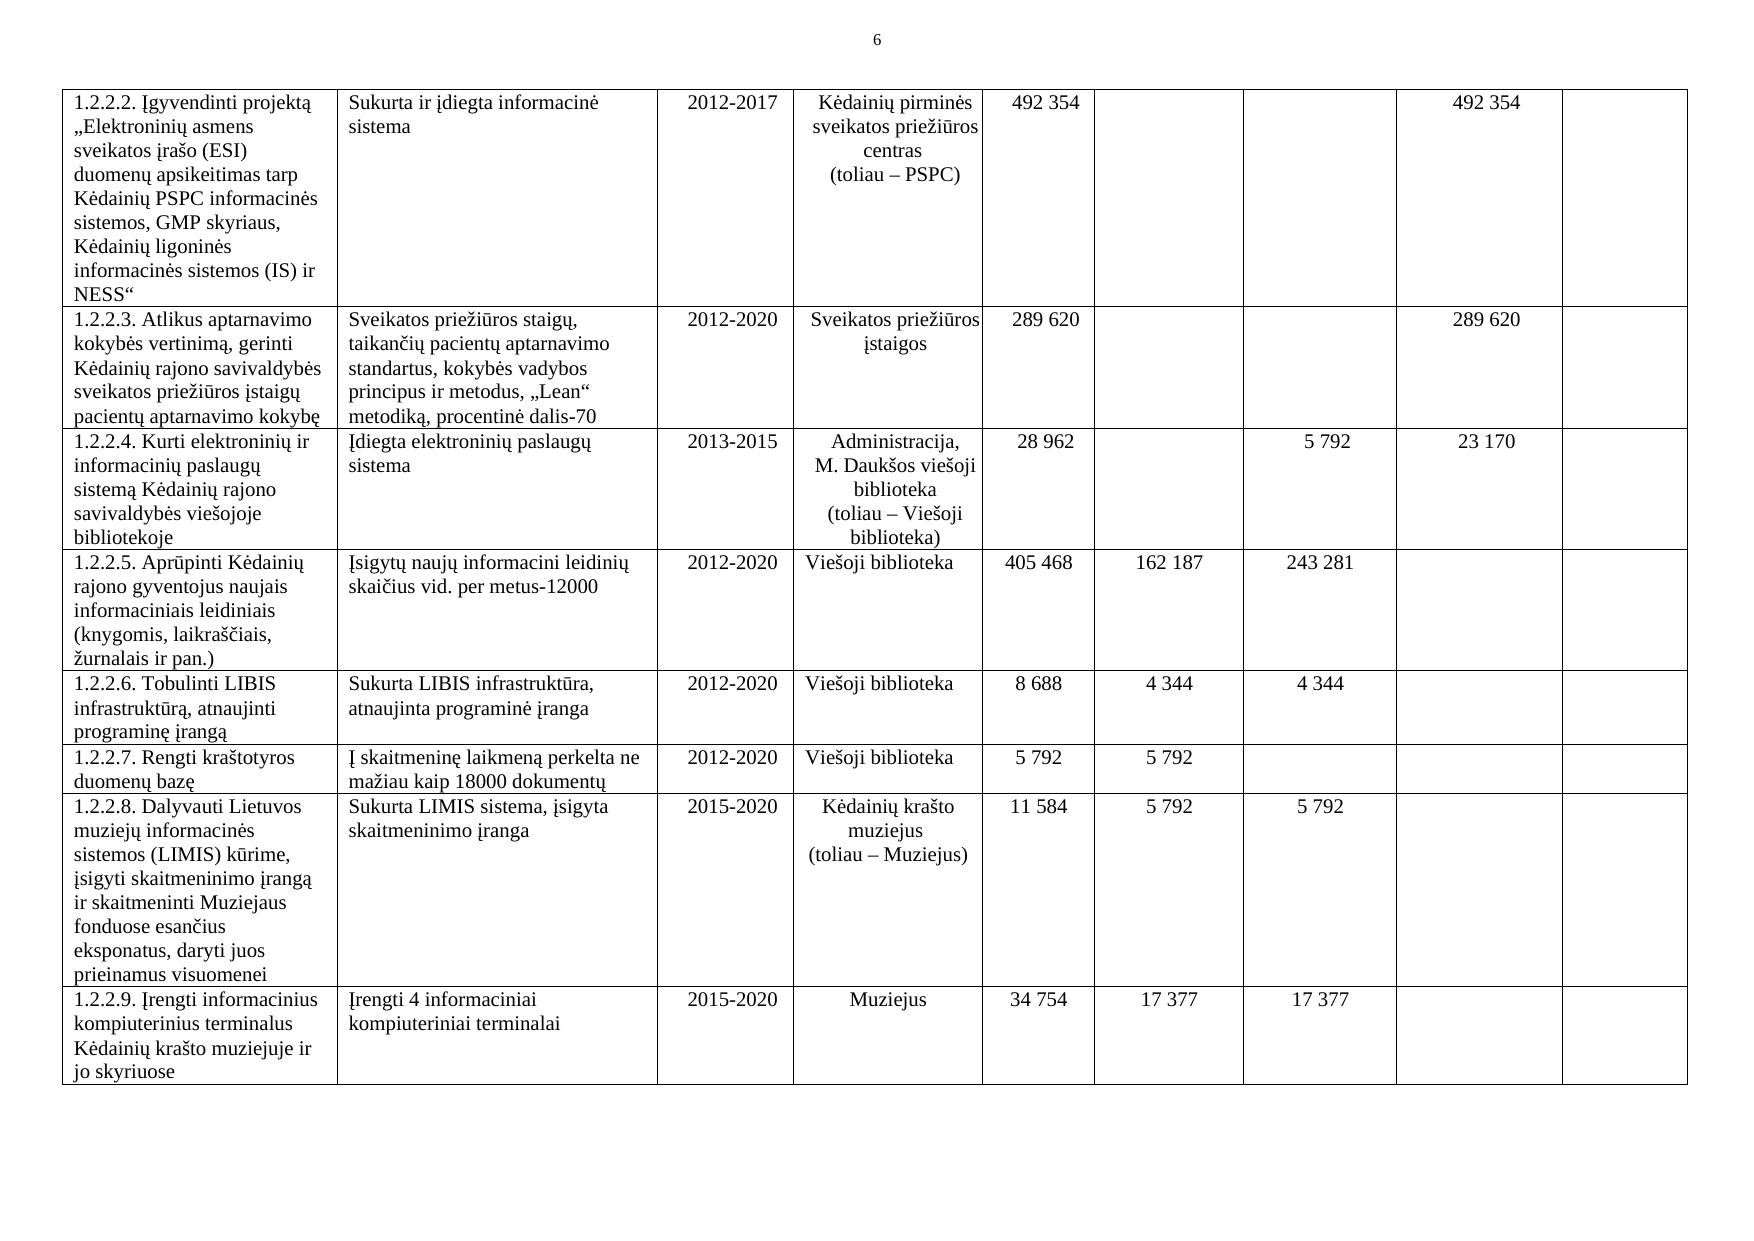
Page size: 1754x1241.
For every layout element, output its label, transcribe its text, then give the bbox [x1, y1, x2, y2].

table_cell Įsigytų naujų informacini leidinių skaičius vid. per metus-12000 [338, 550, 657, 670]
table_cell 4 344 [1244, 671, 1396, 743]
table_cell 1.2.2.4. Kurti elektroninių ir informacinių paslaugų sistemą Kėdainių rajono savivaldybės viešojoje bibliotekoje [63, 429, 337, 549]
table_cell 5 792 [1244, 794, 1396, 986]
table_cell Kėdainių pirminės sveikatos priežiūros centras (toliau – PSPC) [794, 90, 982, 306]
table_cell Sukurta ir įdiegta informacinė sistema [338, 90, 657, 306]
table_cell 1.2.2.8. Dalyvauti Lietuvos muziejų informacinės sistemos (LIMIS) kūrime, įsigyti skaitmeninimo įrangą ir skaitmeninti Muziejaus fonduose esančius eksponatus, daryti juos prieinamus visuomenei [63, 794, 337, 986]
table_cell 5 792 [1095, 745, 1243, 793]
table_cell 289 620 [1397, 307, 1562, 428]
table_cell 5 792 [1244, 429, 1396, 549]
table_cell 1.2.2.5. Aprūpinti Kėdainių rajono gyventojus naujais informaciniais leidiniais (knygomis, laikraščiais, žurnalais ir pan.) [63, 550, 337, 670]
table_cell Viešoji biblioteka [794, 671, 982, 743]
table_cell [1244, 307, 1396, 428]
table_cell [1563, 794, 1687, 986]
table_cell 2015-2020 [658, 794, 793, 986]
table_cell [1244, 745, 1396, 793]
table_cell 2012-2020 [658, 745, 793, 793]
table_cell 11 584 [983, 794, 1094, 986]
table_cell [1095, 429, 1243, 549]
table_cell 162 187 [1095, 550, 1243, 670]
table_cell [1563, 671, 1687, 743]
table_cell Įrengti 4 informaciniai kompiuteriniai terminalai [338, 987, 657, 1083]
table_cell 243 281 [1244, 550, 1396, 670]
table_cell 2012-2020 [658, 307, 793, 428]
table_cell 5 792 [983, 745, 1094, 793]
table_cell [1563, 550, 1687, 670]
table_cell 1.2.2.7. Rengti kraštotyros duomenų bazę [63, 745, 337, 793]
table_cell Sveikatos priežiūros staigų, taikančių pacientų aptarnavimo standartus, kokybės vadybos principus ir metodus, „Lean“ metodiką, procentinė dalis-70 [338, 307, 657, 428]
table_cell [1244, 90, 1396, 306]
table_cell 1.2.2.3. Atlikus aptarnavimo kokybės vertinimą, gerinti Kėdainių rajono savivaldybės sveikatos priežiūros įstaigų pacientų aptarnavimo kokybę [63, 307, 337, 428]
table_cell 2012-2020 [658, 550, 793, 670]
table_cell 4 344 [1095, 671, 1243, 743]
table_cell [1397, 671, 1562, 743]
table_cell Į skaitmeninę laikmeną perkelta ne mažiau kaip 18000 dokumentų [338, 745, 657, 793]
table_cell 23 170 [1397, 429, 1562, 549]
table_cell Viešoji biblioteka [794, 550, 982, 670]
table_cell 28 962 [983, 429, 1094, 549]
table_cell [1563, 987, 1687, 1083]
table_cell Muziejus [794, 987, 982, 1083]
table_cell 1.2.2.9. Įrengti informacinius kompiuterinius terminalus Kėdainių krašto muziejuje ir jo skyriuose [63, 987, 337, 1083]
table_cell Įdiegta elektroninių paslaugų sistema [338, 429, 657, 549]
table_cell [1095, 307, 1243, 428]
table_cell 34 754 [983, 987, 1094, 1083]
table_cell [1563, 429, 1687, 549]
table_cell [1563, 307, 1687, 428]
table_cell 5 792 [1095, 794, 1243, 986]
table_cell 17 377 [1095, 987, 1243, 1083]
table_cell Viešoji biblioteka [794, 745, 982, 793]
table_cell [1397, 987, 1562, 1083]
table_cell Administracija, M. Daukšos viešoji biblioteka (toliau – Viešoji biblioteka) [794, 429, 982, 549]
table_cell 2013-2015 [658, 429, 793, 549]
table_cell [1563, 745, 1687, 793]
table_cell 1.2.2.6. Tobulinti LIBIS infrastruktūrą, atnaujinti programinę įrangą [63, 671, 337, 743]
table_cell 17 377 [1244, 987, 1396, 1083]
table_cell [1095, 90, 1243, 306]
table_cell 492 354 [1397, 90, 1562, 306]
table_cell [1563, 90, 1687, 306]
table_cell 405 468 [983, 550, 1094, 670]
table_cell 492 354 [983, 90, 1094, 306]
table_cell 8 688 [983, 671, 1094, 743]
table_cell Kėdainių krašto muziejus (toliau – Muziejus) [794, 794, 982, 986]
table_cell [1397, 794, 1562, 986]
table_cell [1397, 745, 1562, 793]
table_cell 2012-2020 [658, 671, 793, 743]
table_cell 1.2.2.2. Įgyvendinti projektą „Elektroninių asmens sveikatos įrašo (ESI) duomenų apsikeitimas tarp Kėdainių PSPC informacinės sistemos, GMP skyriaus, Kėdainių ligoninės informacinės sistemos (IS) ir NESS“ [63, 90, 337, 306]
table_cell [1397, 550, 1562, 670]
table_cell 289 620 [983, 307, 1094, 428]
table_cell Sveikatos priežiūros įstaigos [794, 307, 982, 428]
table_cell Sukurta LIBIS infrastruktūra, atnaujinta programinė įranga [338, 671, 657, 743]
table_cell Sukurta LIMIS sistema, įsigyta skaitmeninimo įranga [338, 794, 657, 986]
table_cell 2015-2020 [658, 987, 793, 1083]
table_cell 2012-2017 [658, 90, 793, 306]
